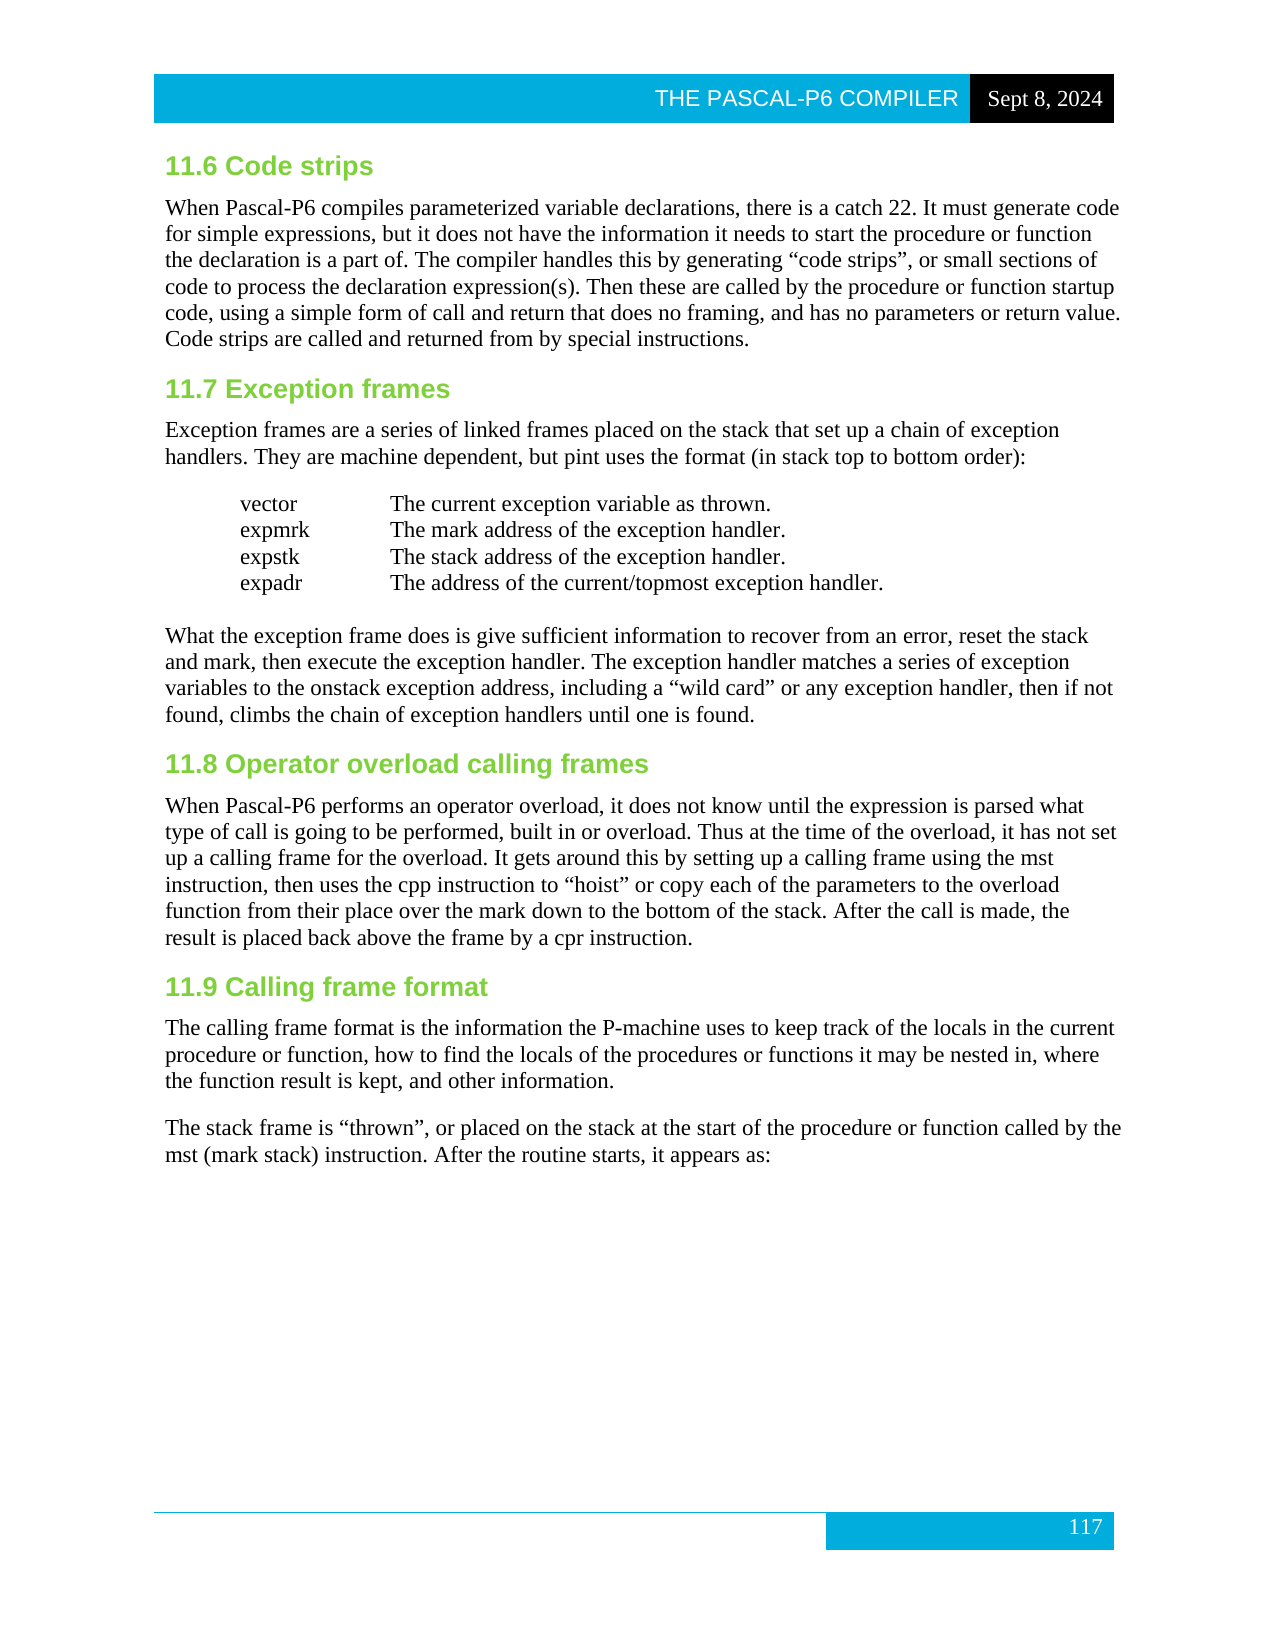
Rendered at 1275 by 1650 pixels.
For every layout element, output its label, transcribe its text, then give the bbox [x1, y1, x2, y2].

text vector The current exception variable as thrown. [165, 490, 1125, 516]
text When Pascal-P6 compiles parameterized variable declarations, there is a catch 22. It must generate code for simple expressions, but it does not have the information it needs to start the procedure or function the declaration is a part of. The compiler handles this by generating “code strips”, or small sections of code to process the declaration expression(s). Then these are called by the procedure or function startup code, using a simple form of call and return that does no framing, and has no parameters or return value. Code strips are called and returned from by special instructions. [165, 194, 1125, 352]
text What the exception frame does is give sufficient information to recover from an error, reset the stack and mark, then execute the exception handler. The exception handler matches a series of exception variables to the onstack exception address, including a “wild card” or any exception handler, then if not found, climbs the chain of exception handlers until one is found. [165, 622, 1125, 727]
subtitle Calling frame format [165, 971, 1125, 1002]
subtitle Exception frames [165, 373, 1125, 404]
subtitle Code strips [165, 150, 1125, 181]
subtitle Operator overload calling frames [165, 748, 1125, 779]
text The calling frame format is the information the P-machine uses to keep track of the locals in the current procedure or function, how to find the locals of the procedures or functions it may be nested in, where the function result is kept, and other information. [165, 1014, 1125, 1093]
text expstk The stack address of the exception handler. [165, 543, 1125, 569]
text The stack frame is “thrown”, or placed on the stack at the start of the procedure or function called by the mst (mark stack) instruction. After the routine starts, it appears as: [165, 1114, 1125, 1167]
text When Pascal-P6 performs an operator overload, it does not know until the expression is parsed what type of call is going to be performed, built in or overload. Thus at the time of the overload, it has not set up a calling frame for the overload. It gets around this by setting up a calling frame using the mst instruction, then uses the cpp instruction to “hoist” or copy each of the parameters to the overload function from their place over the mark down to the bottom of the stack. After the call is made, the result is placed back above the frame by a cpr instruction. [165, 792, 1125, 950]
text expadr The address of the current/topmost exception handler. [165, 569, 1125, 595]
text Exception frames are a series of linked frames placed on the stack that set up a chain of exception handlers. They are machine dependent, but pint uses the format (in stack top to bottom order): [165, 416, 1125, 469]
text expmrk The mark address of the exception handler. [165, 516, 1125, 543]
